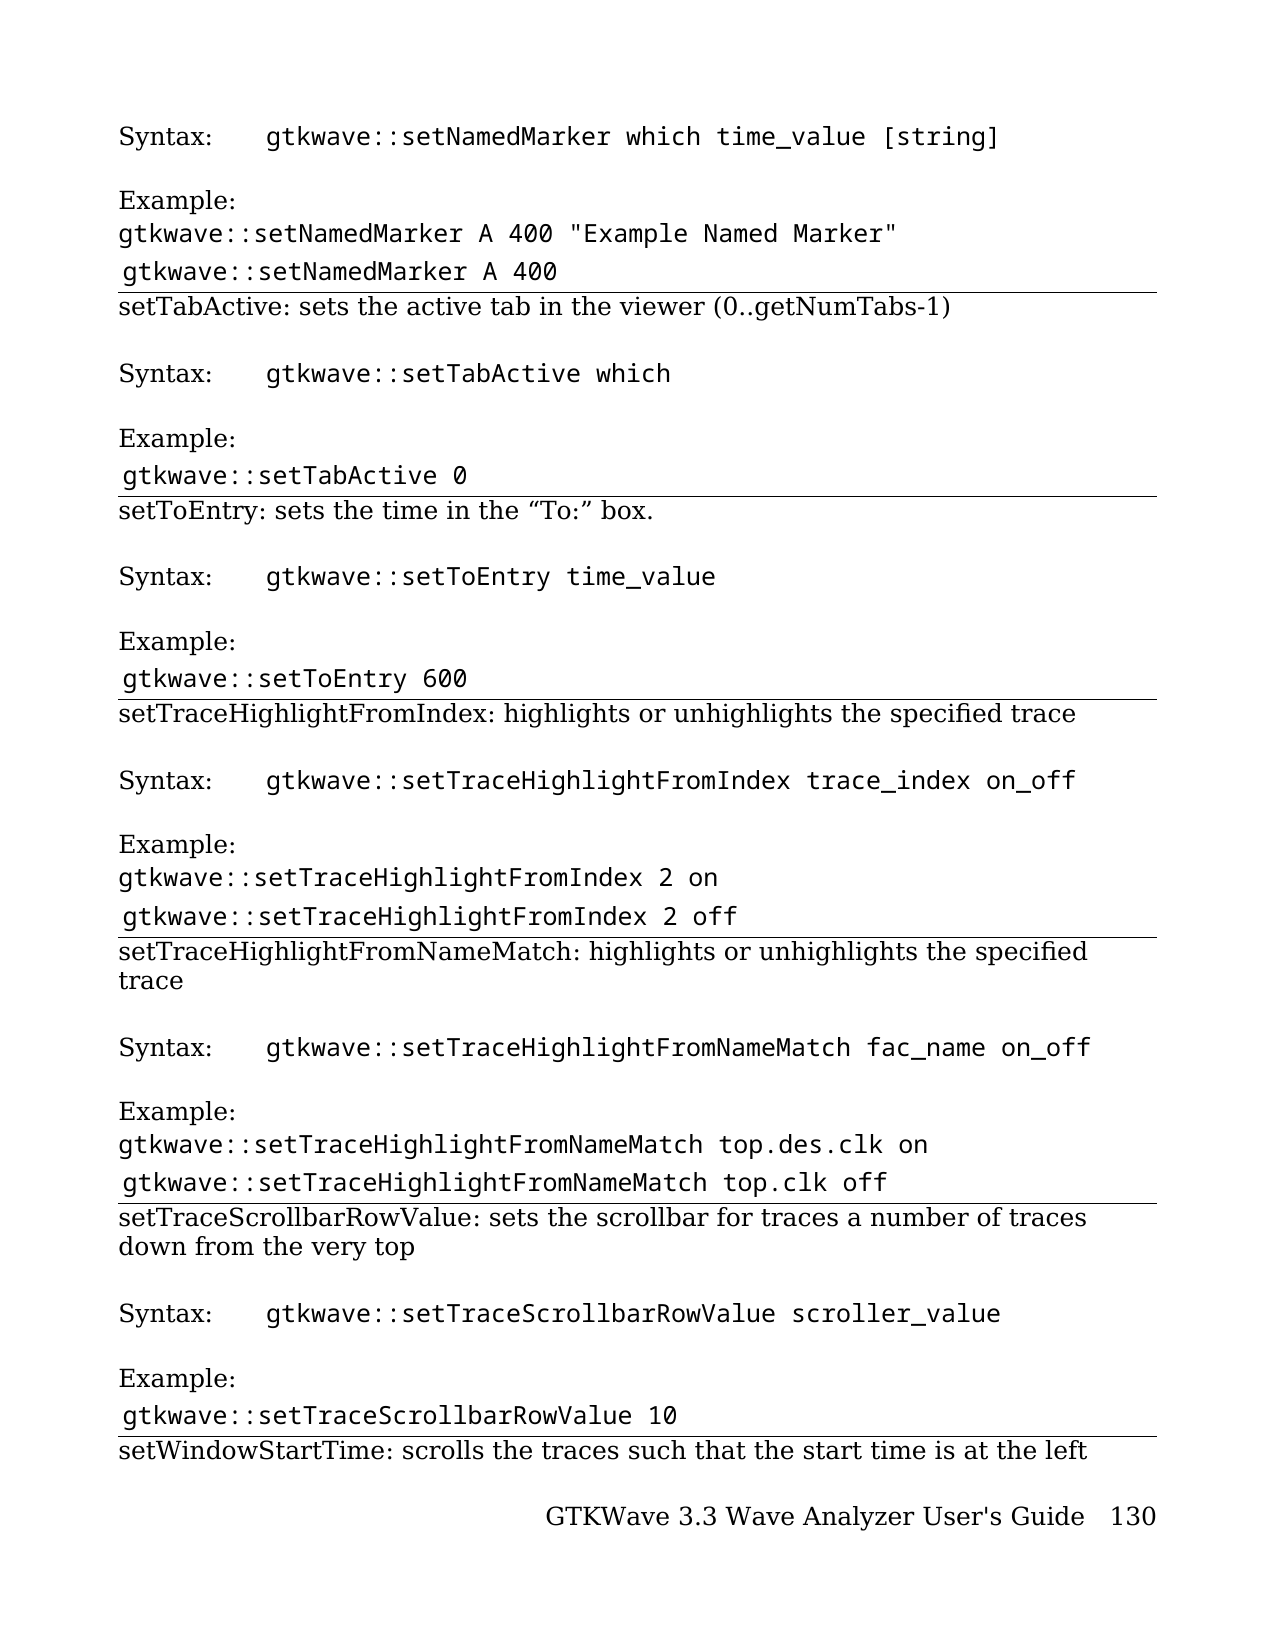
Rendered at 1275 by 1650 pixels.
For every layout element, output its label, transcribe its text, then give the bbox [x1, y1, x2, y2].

text Example: [118, 424, 1157, 453]
text setTabActive: sets the active tab in the viewer (0..getNumTabs-1) [118, 293, 1157, 322]
text Syntax: gtkwave::setTraceHighlightFromIndex trace_index on_off [118, 762, 1157, 797]
text gtkwave::setTraceHighlightFromNameMatch top.clk off [118, 1161, 1157, 1203]
text gtkwave::setNamedMarker A 400 [118, 249, 1157, 292]
text gtkwave::setNamedMarker A 400 "Example Named Marker" [118, 215, 1157, 249]
text Syntax: gtkwave::setTraceHighlightFromNameMatch fac_name on_off [118, 1029, 1157, 1063]
text gtkwave::setTraceScrollbarRowValue 10 [118, 1393, 1157, 1436]
text gtkwave::setTraceHighlightFromIndex 2 off [118, 894, 1157, 937]
text Example: [118, 1097, 1157, 1126]
text Example: [118, 186, 1157, 215]
text Example: [118, 1364, 1157, 1393]
text gtkwave::setTabActive 0 [118, 453, 1157, 496]
text Example: [118, 831, 1157, 860]
text Example: [118, 627, 1157, 656]
text Syntax: gtkwave::setNamedMarker which time_value [string] [118, 118, 1157, 152]
text Syntax: gtkwave::setTabActive which [118, 356, 1157, 390]
text gtkwave::setToEntry 600 [118, 656, 1157, 699]
text setWindowStartTime: scrolls the traces such that the start time is at the left [118, 1437, 1157, 1465]
text Syntax: gtkwave::setTraceScrollbarRowValue scroller_value [118, 1296, 1157, 1330]
text setToEntry: sets the time in the “To:” box. [118, 497, 1157, 525]
text setTraceHighlightFromNameMatch: highlights or unhighlights the specified trace [118, 938, 1157, 995]
text gtkwave::setTraceHighlightFromIndex 2 on [118, 860, 1157, 894]
text setTraceScrollbarRowValue: sets the scrollbar for traces a number of traces down from the very top [118, 1204, 1157, 1262]
text setTraceHighlightFromIndex: highlights or unhighlights the specified trace [118, 700, 1157, 728]
text Syntax: gtkwave::setToEntry time_value [118, 559, 1157, 593]
text gtkwave::setTraceHighlightFromNameMatch top.des.clk on [118, 1126, 1157, 1161]
